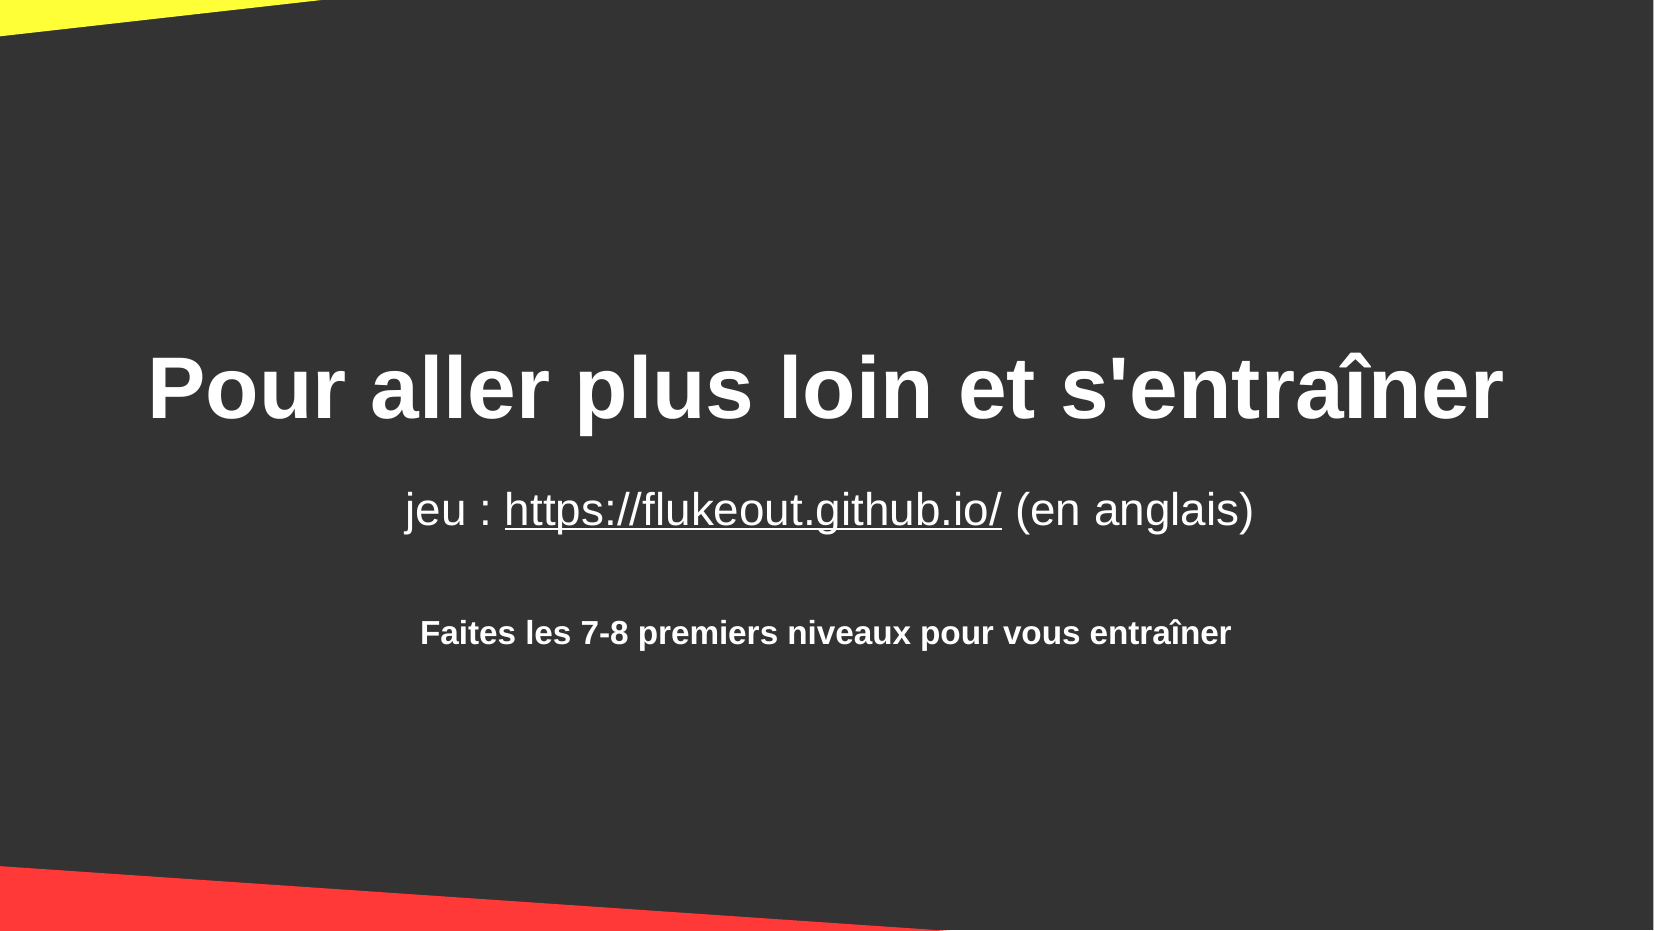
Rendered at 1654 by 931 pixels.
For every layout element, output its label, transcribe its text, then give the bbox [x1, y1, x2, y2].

text_box [0, 0, 322, 37]
text_box jeu : https://flukeout.github.io/ (en anglais) [35, 425, 1625, 594]
title Faites les 7-8 premiers niveaux pour vous entraîner [31, 614, 1622, 657]
text_box [0, 866, 951, 931]
title Pour aller plus loin et s'entraîner [31, 339, 1622, 438]
